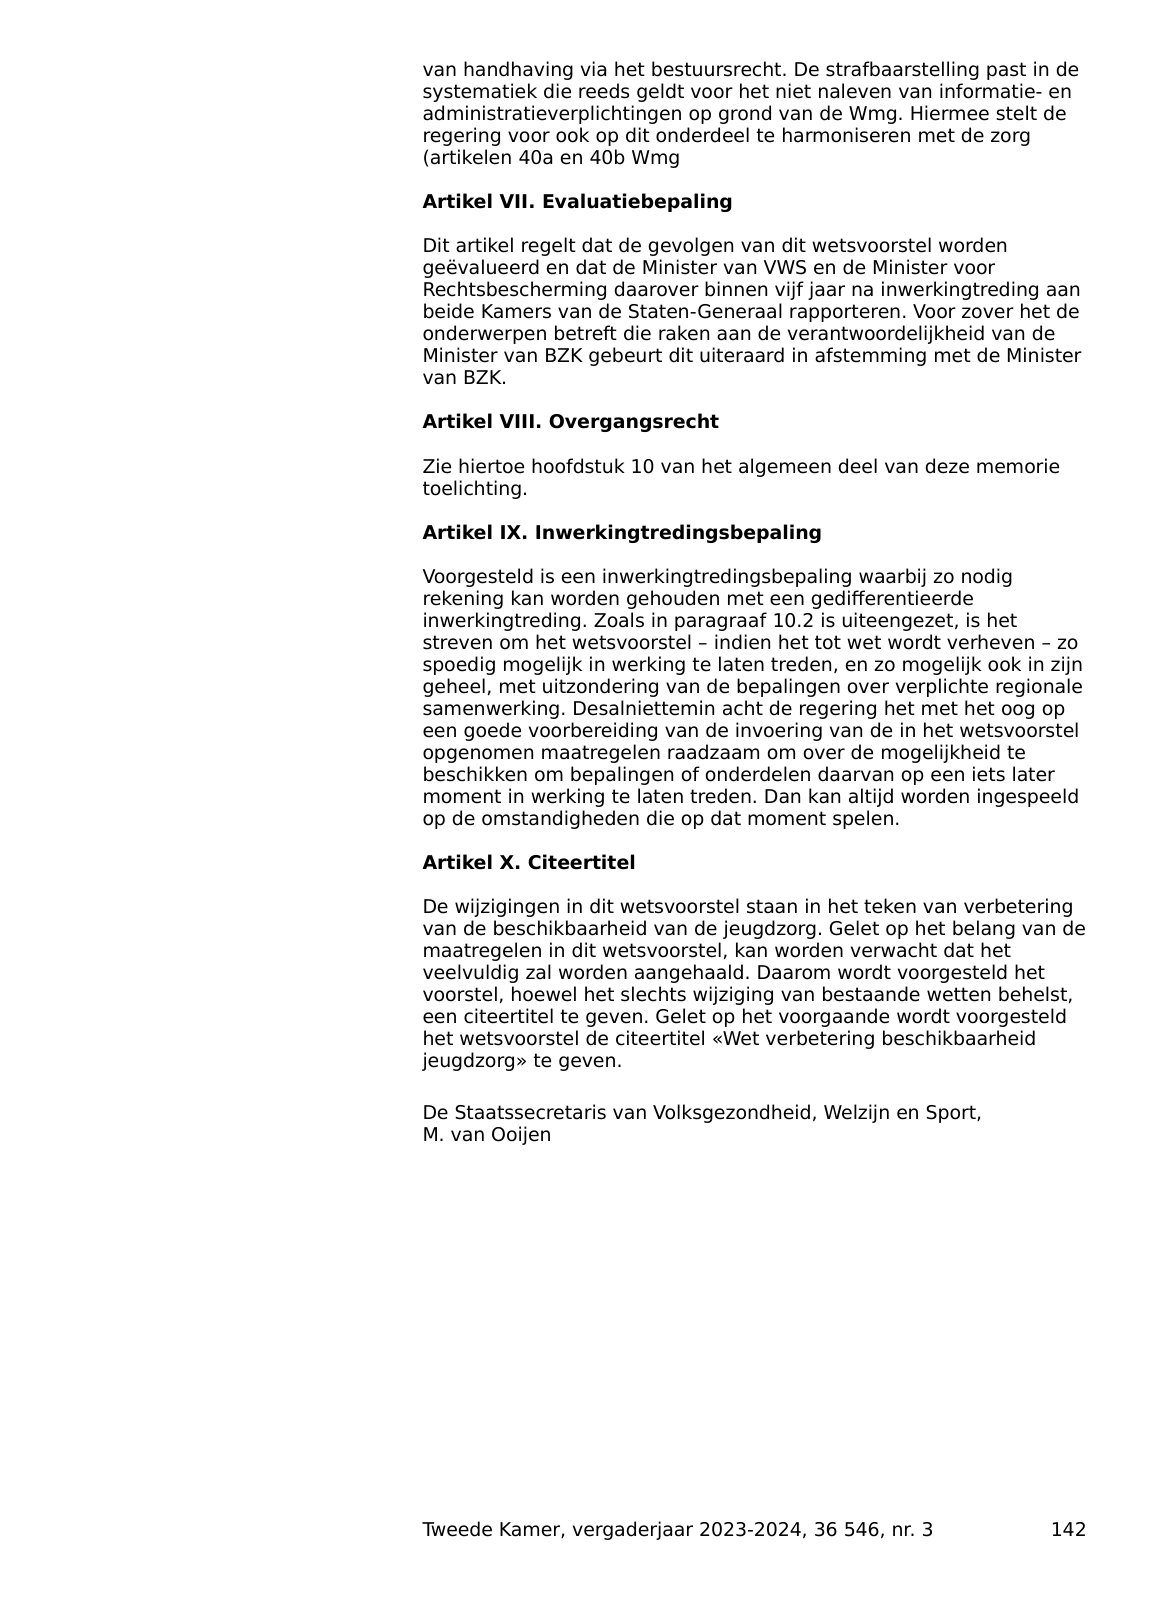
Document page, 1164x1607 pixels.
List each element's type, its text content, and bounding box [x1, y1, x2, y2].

subtitle Artikel IX. Inwerkingtredingsbepaling [422, 522, 1087, 544]
text Voorgesteld is een inwerkingtredingsbepaling waarbij zo nodig rekening kan worden gehouden met een gedifferentieerde inwerkingtreding. Zoals in paragraaf 10.2 is uiteengezet, is het streven om het wetsvoorstel – indien het tot wet wordt verheven – zo spoedig mogelijk in werking te laten treden, en zo mogelijk ook in zijn geheel, met uitzondering van de bepalingen over verplichte regionale samenwerking. Desalniettemin acht de regering het met het oog op een goede voorbereiding van de invoering van de in het wetsvoorstel opgenomen maatregelen raadzaam om over de mogelijkheid te beschikken om bepalingen of onderdelen daarvan op een iets later moment in werking te laten treden. Dan kan altijd worden ingespeeld op de omstandigheden die op dat moment spelen. [422, 566, 1087, 829]
text Dit artikel regelt dat de gevolgen van dit wetsvoorstel worden geëvalueerd en dat de Minister van VWS en de Minister voor Rechtsbescherming daarover binnen vijf jaar na inwerkingtreding aan beide Kamers van de Staten-Generaal rapporteren. Voor zover het de onderwerpen betreft die raken aan de verantwoordelijkheid van de Minister van BZK gebeurt dit uiteraard in afstemming met de Minister van BZK. [422, 235, 1087, 389]
text De Staatssecretaris van Volksgezondheid, Welzijn en Sport, M. van Ooijen [422, 1102, 1087, 1146]
subtitle Artikel X. Citeertitel [422, 852, 1087, 874]
subtitle Artikel VIII. Overgangsrecht [422, 411, 1087, 433]
subtitle Artikel VII. Evaluatiebepaling [422, 191, 1087, 213]
text van handhaving via het bestuursrecht. De strafbaarstelling past in de systematiek die reeds geldt voor het niet naleven van informatie- en administratieverplichtingen op grond van de Wmg. Hiermee stelt de regering voor ook op dit onderdeel te harmoniseren met de zorg (artikelen 40a en 40b Wmg [422, 59, 1087, 169]
text De wijzigingen in dit wetsvoorstel staan in het teken van verbetering van de beschikbaarheid van de jeugdzorg. Gelet op het belang van de maatregelen in dit wetsvoorstel, kan worden verwacht dat het veelvuldig zal worden aangehaald. Daarom wordt voorgesteld het voorstel, hoewel het slechts wijziging van bestaande wetten behelst, een citeertitel te geven. Gelet op het voorgaande wordt voorgesteld het wetsvoorstel de citeertitel «Wet verbetering beschikbaarheid jeugdzorg» te geven. [422, 896, 1087, 1072]
text Zie hiertoe hoofdstuk 10 van het algemeen deel van deze memorie toelichting. [422, 456, 1087, 499]
